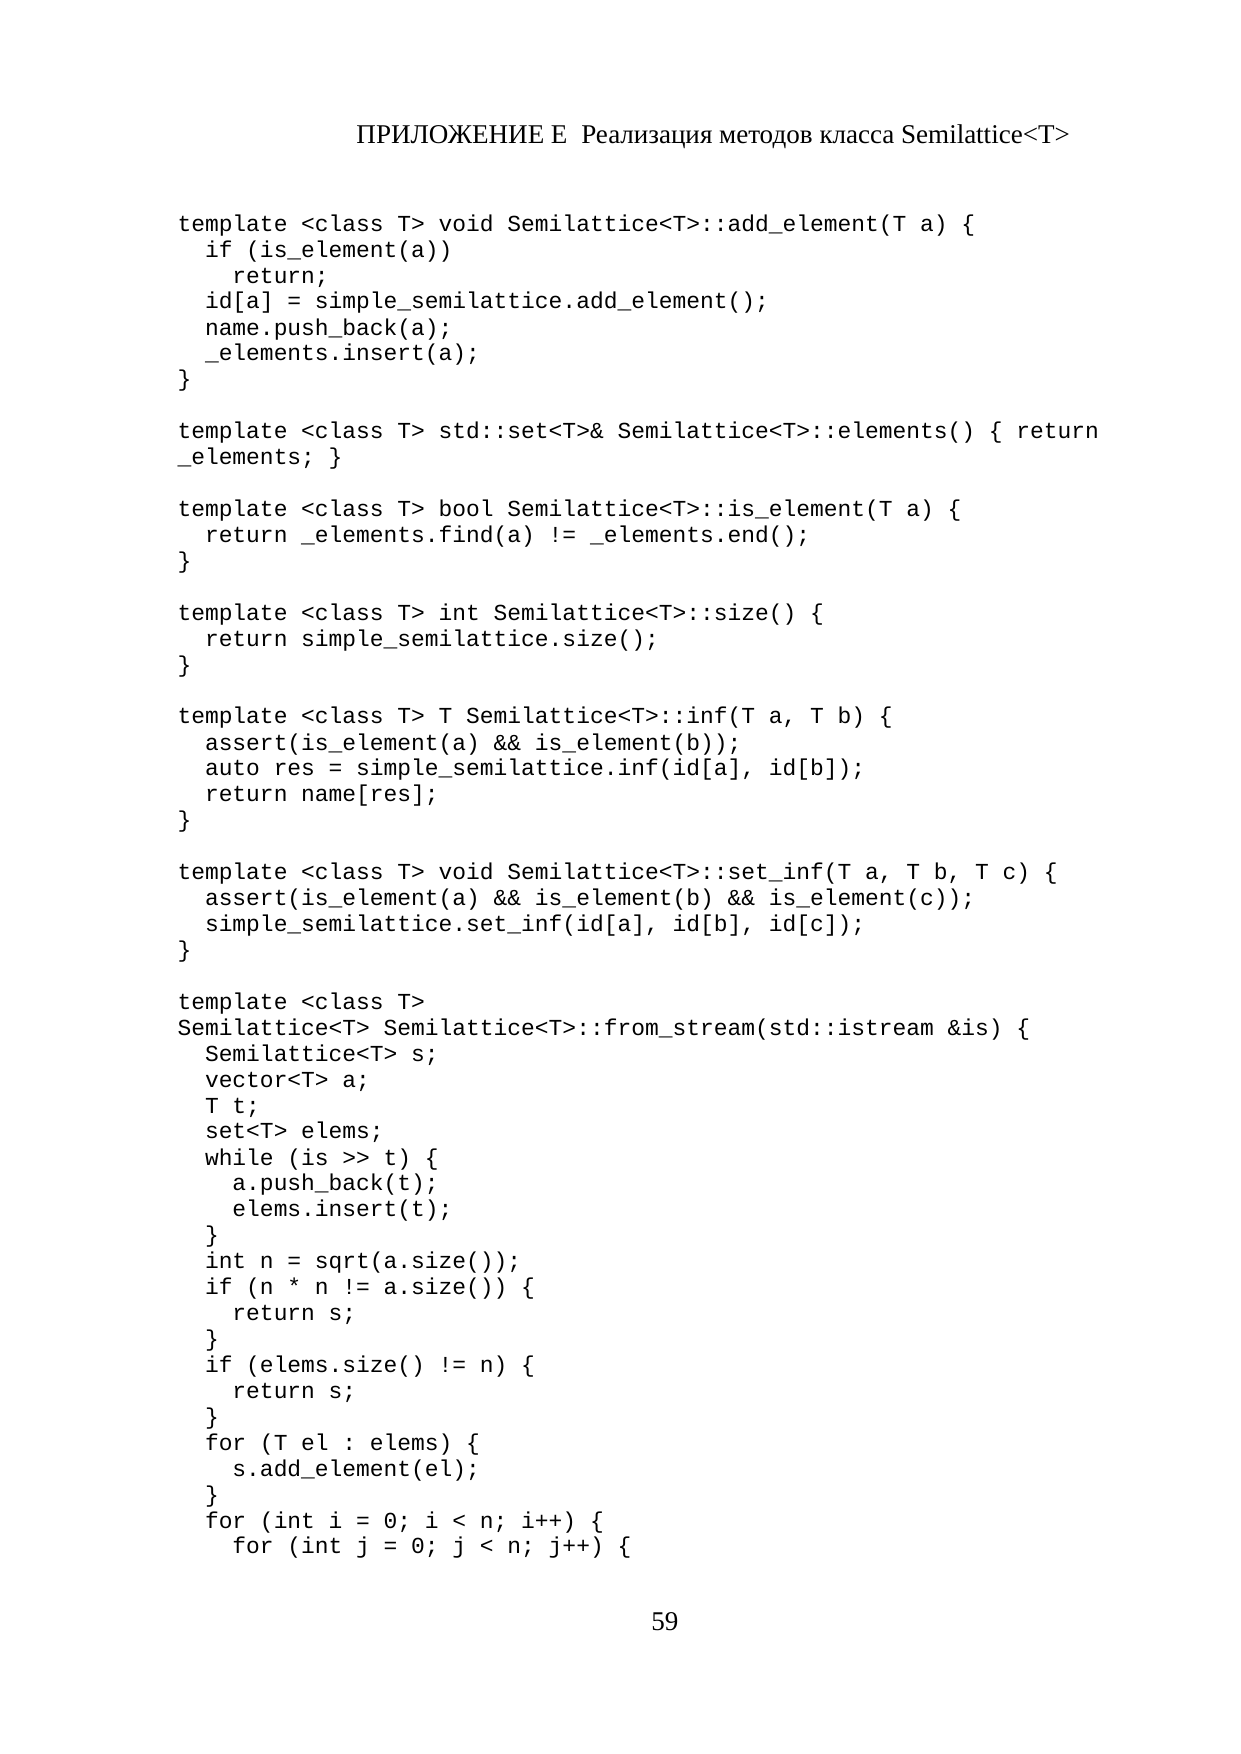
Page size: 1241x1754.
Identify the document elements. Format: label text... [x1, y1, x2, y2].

text _elements.insert(a); [177, 342, 1152, 368]
text assert(is_element(a) && is_element(b)); [177, 731, 1152, 757]
text if (n * n != a.size()) { [177, 1276, 1152, 1301]
subtitle Реализация методов класса Semilattice<T> [201, 118, 1152, 149]
text auto res = simple_semilattice.inf(id[a], id[b]); [177, 757, 1152, 783]
text } [177, 938, 1152, 964]
text template <class T> T Semilattice<T>::inf(T a, T b) { [177, 705, 1152, 731]
text Semilattice<T> s; [177, 1042, 1152, 1068]
text elems.insert(t); [177, 1198, 1152, 1224]
text } [177, 1224, 1152, 1249]
text template <class T> int Semilattice<T>::size() { [177, 601, 1152, 627]
text for (int i = 0; i < n; i++) { [177, 1509, 1152, 1535]
text template <class T> void Semilattice<T>::add_element(T a) { [177, 212, 1152, 238]
text } [177, 809, 1152, 834]
text simple_semilattice.set_inf(id[a], id[b], id[c]); [177, 912, 1152, 938]
text return simple_semilattice.size(); [177, 627, 1152, 653]
text } [177, 368, 1152, 394]
text id[a] = simple_semilattice.add_element(); [177, 290, 1152, 316]
text T t; [177, 1094, 1152, 1120]
text a.push_back(t); [177, 1172, 1152, 1198]
text if (elems.size() != n) { [177, 1353, 1152, 1379]
text for (T el : elems) { [177, 1431, 1152, 1457]
text } [177, 1483, 1152, 1509]
text } [177, 549, 1152, 575]
text vector<T> a; [177, 1068, 1152, 1094]
text return; [177, 264, 1152, 290]
text template <class T> void Semilattice<T>::set_inf(T a, T b, T c) { [177, 861, 1152, 886]
text } [177, 1405, 1152, 1431]
text while (is >> t) { [177, 1146, 1152, 1172]
text template <class T> [177, 990, 1152, 1016]
text template <class T> std::set<T>& Semilattice<T>::elements() { return _elements; } [177, 419, 1152, 471]
text return s; [177, 1301, 1152, 1327]
text Semilattice<T> Semilattice<T>::from_stream(std::istream &is) { [177, 1016, 1152, 1042]
text return name[res]; [177, 783, 1152, 809]
text int n = sqrt(a.size()); [177, 1249, 1152, 1276]
text s.add_element(el); [177, 1457, 1152, 1483]
text return _elements.find(a) != _elements.end(); [177, 523, 1152, 549]
text assert(is_element(a) && is_element(b) && is_element(c)); [177, 886, 1152, 912]
text return s; [177, 1379, 1152, 1405]
text template <class T> bool Semilattice<T>::is_element(T a) { [177, 497, 1152, 523]
text if (is_element(a)) [177, 238, 1152, 264]
text for (int j = 0; j < n; j++) { [177, 1535, 1152, 1561]
text } [177, 653, 1152, 679]
text name.push_back(a); [177, 316, 1152, 342]
text } [177, 1327, 1152, 1353]
text set<T> elems; [177, 1120, 1152, 1146]
